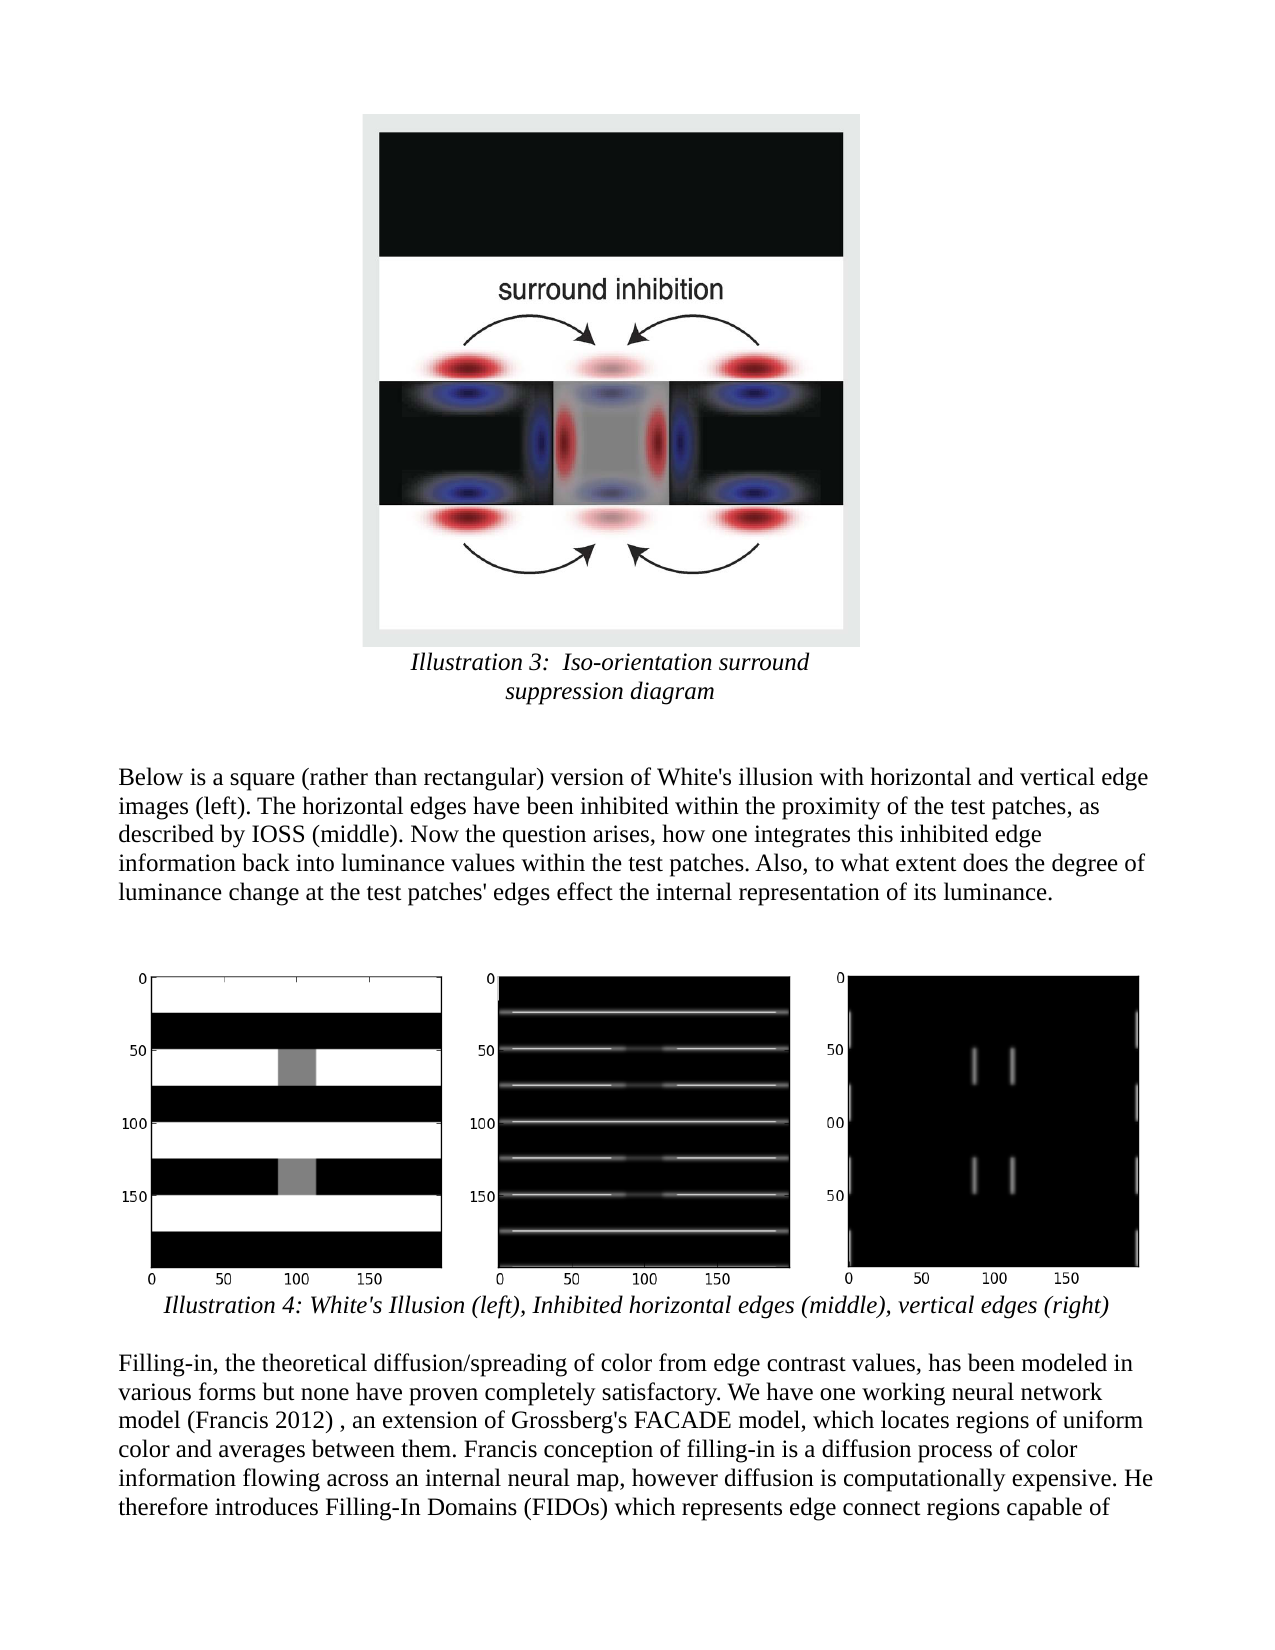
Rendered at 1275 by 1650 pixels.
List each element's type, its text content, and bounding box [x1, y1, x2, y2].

text Illustration 3: Iso-orientation surround suppression diagram [362, 647, 860, 704]
text Below is a square (rather than rectangular) version of White's illusion with horizontal and vertical edge images (left). The horizontal edges have been inhibited within the proximity of the test patches, as described by IOSS (middle). Now the question arises, how one integrates this inhibited edge information back into luminance values within the test patches. Also, to what extent does the degree of luminance change at the test patches' edges effect the internal representation of its luminance. [118, 762, 1157, 906]
picture [118, 947, 1158, 1291]
text Filling-in, the theoretical diffusion/spreading of color from edge contrast values, has been modeled in various forms but none have proven completely satisfactory. We have one working neural network model (Francis 2012) , an extension of Grossberg's FACADE model, which locates regions of uniform color and averages between them. Francis conception of filling-in is a diffusion process of color information flowing across an internal neural map, however diffusion is computationally expensive. He therefore introduces Filling-In Domains (FIDOs) which represents edge connect regions capable of [118, 1348, 1157, 1520]
picture [362, 114, 860, 647]
text Illustration 4: White's Illusion (left), Inhibited horizontal edges (middle), vertical edges (right) [118, 1291, 1157, 1319]
